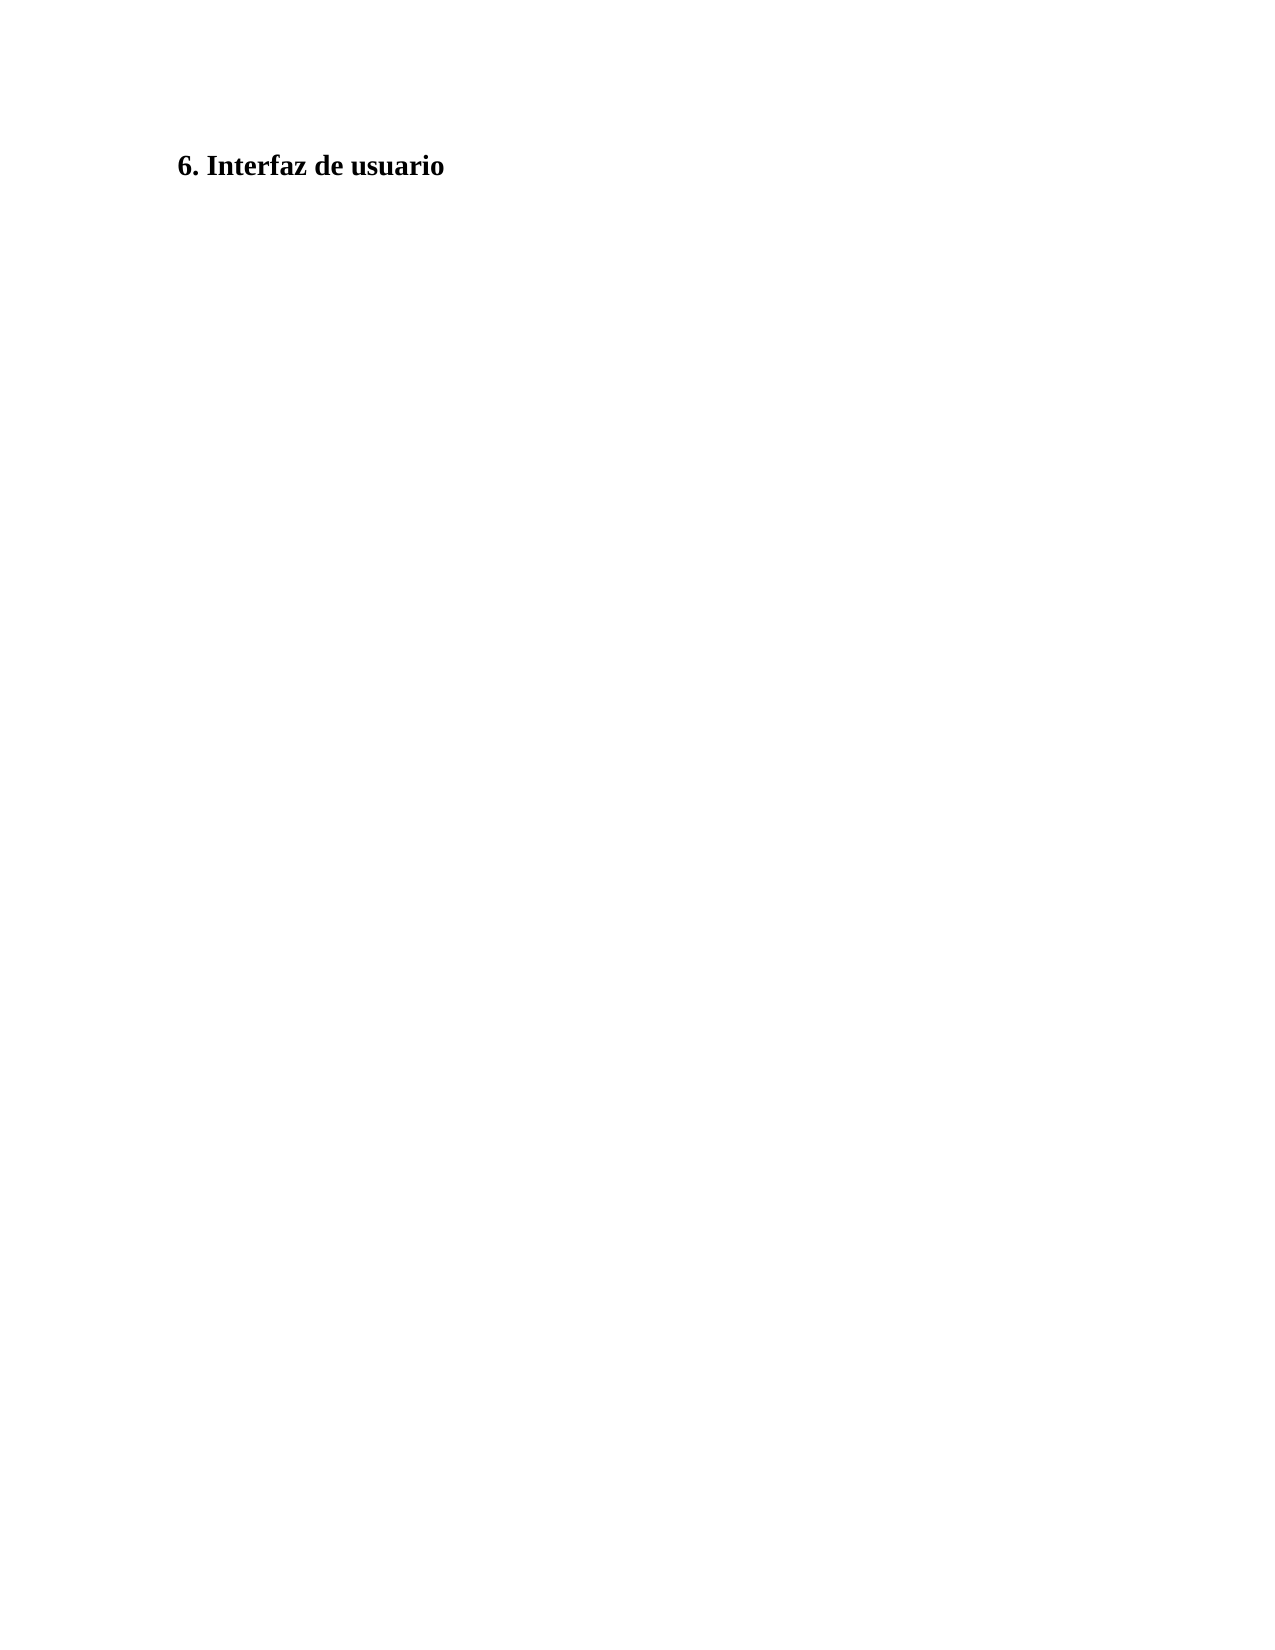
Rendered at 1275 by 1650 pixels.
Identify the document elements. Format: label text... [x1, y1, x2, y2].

text 6. Interfaz de usuario [177, 148, 1098, 181]
